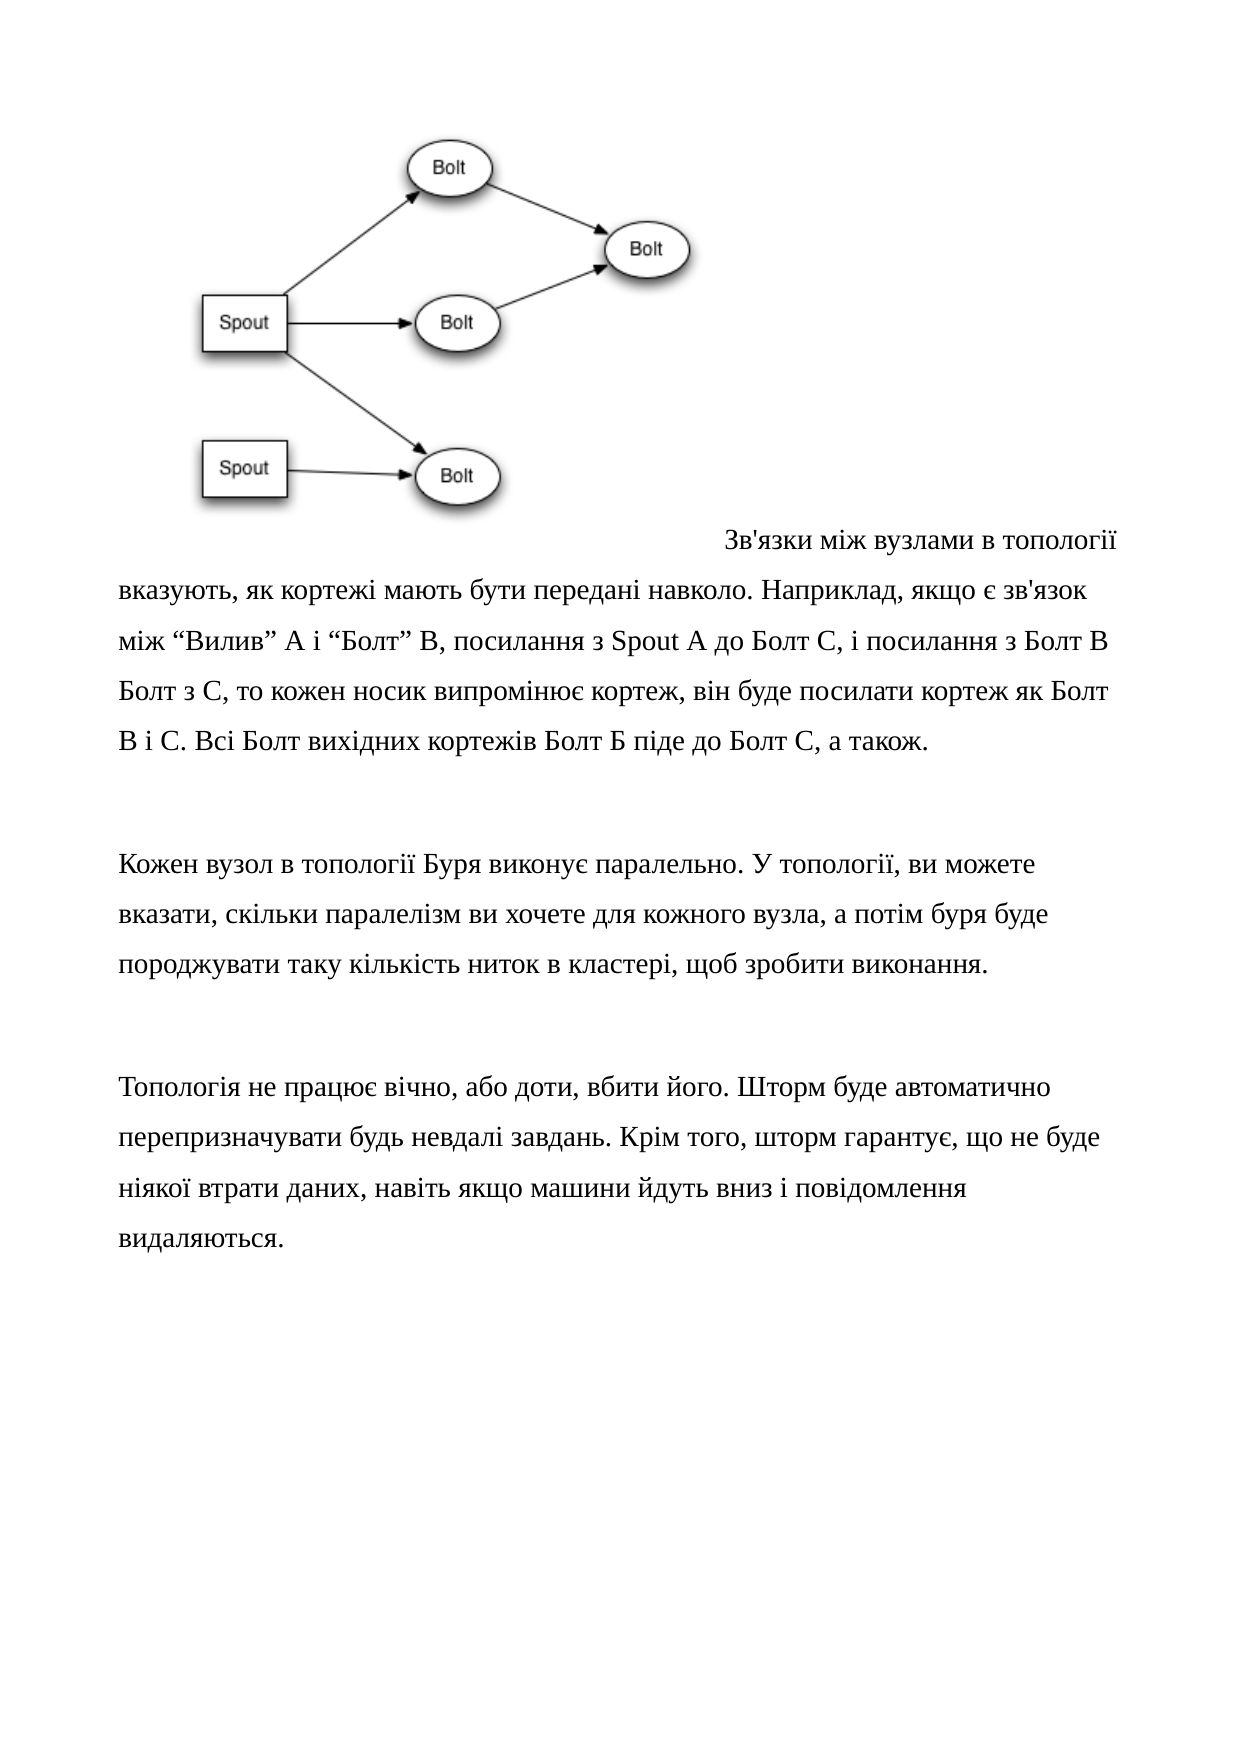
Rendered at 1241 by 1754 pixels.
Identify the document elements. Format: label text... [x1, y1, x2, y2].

text Кожен вузол в топології Буря виконує паралельно. У топології, ви можете вказати, скільки паралелізм ви хочете для кожного вузла, а потім буря буде породжувати таку кількість ниток в кластері, щоб зробити виконання. [118, 846, 1122, 980]
picture [160, 118, 724, 553]
text Топологія не працює вічно, або доти, вбити його. Шторм буде автоматично перепризначувати будь невдалі завдань. Крім того, шторм гарантує, що не буде ніякої втрати даних, навіть якщо машини йдуть вниз і повідомлення видаляються. [118, 1069, 1122, 1254]
text Зв'язки між вузлами в топології вказують, як кортежі мають бути передані навколо. Наприклад, якщо є зв'язок між “Вилив” А і “Болт” В, посилання з Spout А до Болт С, і посилання з Болт B Болт з C, то кожен носик випромінює кортеж, він буде посилати кортеж як Болт В і С. Всі Болт вихідних кортежів Болт Б піде до Болт С, а також. [118, 522, 1122, 757]
